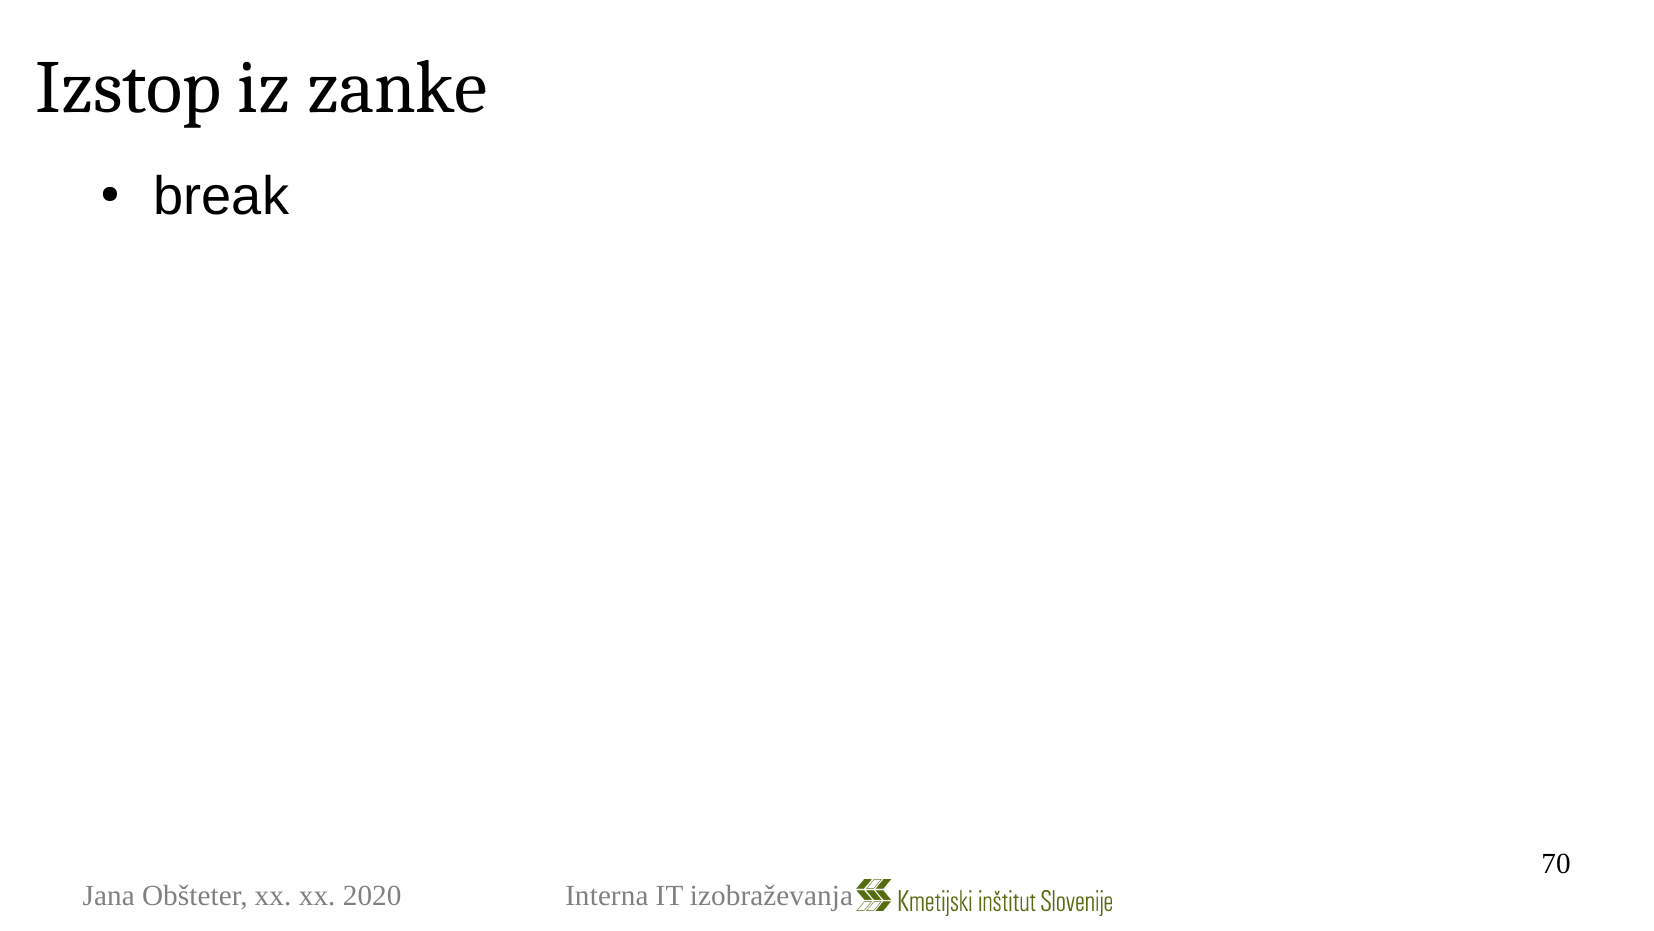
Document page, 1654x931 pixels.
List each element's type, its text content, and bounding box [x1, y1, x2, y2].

picture [856, 879, 1112, 916]
list break [82, 165, 1642, 827]
title Izstop iz zanke [35, 21, 1524, 154]
